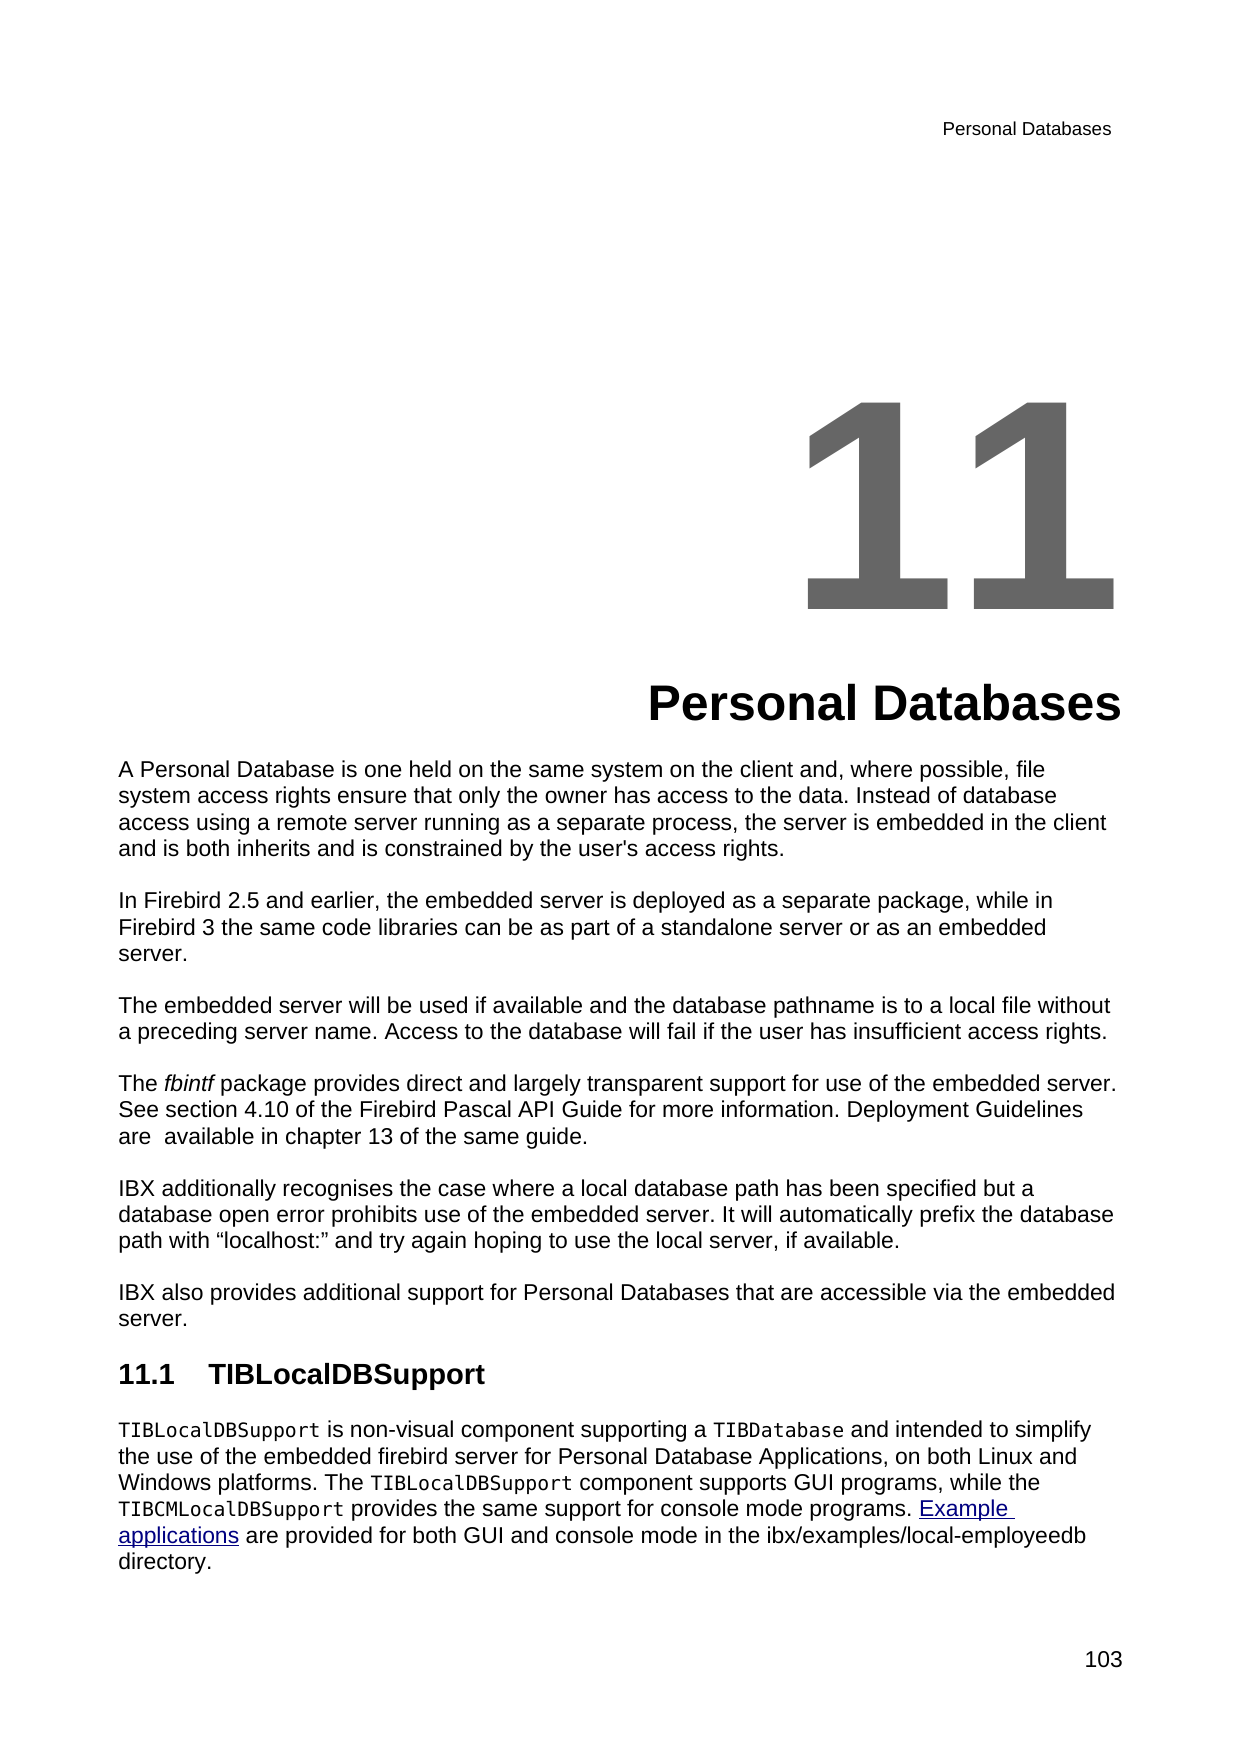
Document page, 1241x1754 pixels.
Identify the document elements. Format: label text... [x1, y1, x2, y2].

text A Personal Database is one held on the same system on the client and, where possible, file system access rights ensure that only the owner has access to the data. Instead of database access using a remote server running as a separate process, the server is embedded in the client and is both inherits and is constrained by the user's access rights. [118, 756, 1122, 862]
text The embedded server will be used if available and the database pathname is to a local file without a preceding server name. Access to the database will fail if the user has insufficient access rights. [118, 992, 1122, 1044]
text IBX also provides additional support for Personal Databases that are accessible via the embedded server. [118, 1279, 1122, 1332]
text TIBLocalDBSupport is non-visual component supporting a TIBDatabase and intended to simplify the use of the embedded firebird server for Personal Database Applications, on both Linux and Windows platforms. The TIBLocalDBSupport component supports GUI programs, while the TIBCMLocalDBSupport provides the same support for console mode programs. Example applications are provided for both GUI and console mode in the ibx/examples/local-employeedb directory. [118, 1416, 1122, 1574]
text In Firebird 2.5 and earlier, the embedded server is deployed as a separate package, while in Firebird 3 the same code libraries can be as part of a standalone server or as an embedded server. [118, 887, 1122, 966]
text The fbintf package provides direct and largely transparent support for use of the embedded server. See section 4.10 of the Firebird Pascal API Guide for more information. Deployment Guidelines are available in chapter 13 of the same guide. [118, 1070, 1122, 1149]
text IBX additionally recognises the case where a local database path has been specified but a database open error prohibits use of the embedded server. It will automatically prefix the database path with “localhost:” and try again hoping to use the local server, if available. [118, 1174, 1122, 1253]
subtitle TIBLocalDBSupport [118, 1357, 1122, 1391]
subtitle Personal Databases [81, 328, 1122, 731]
